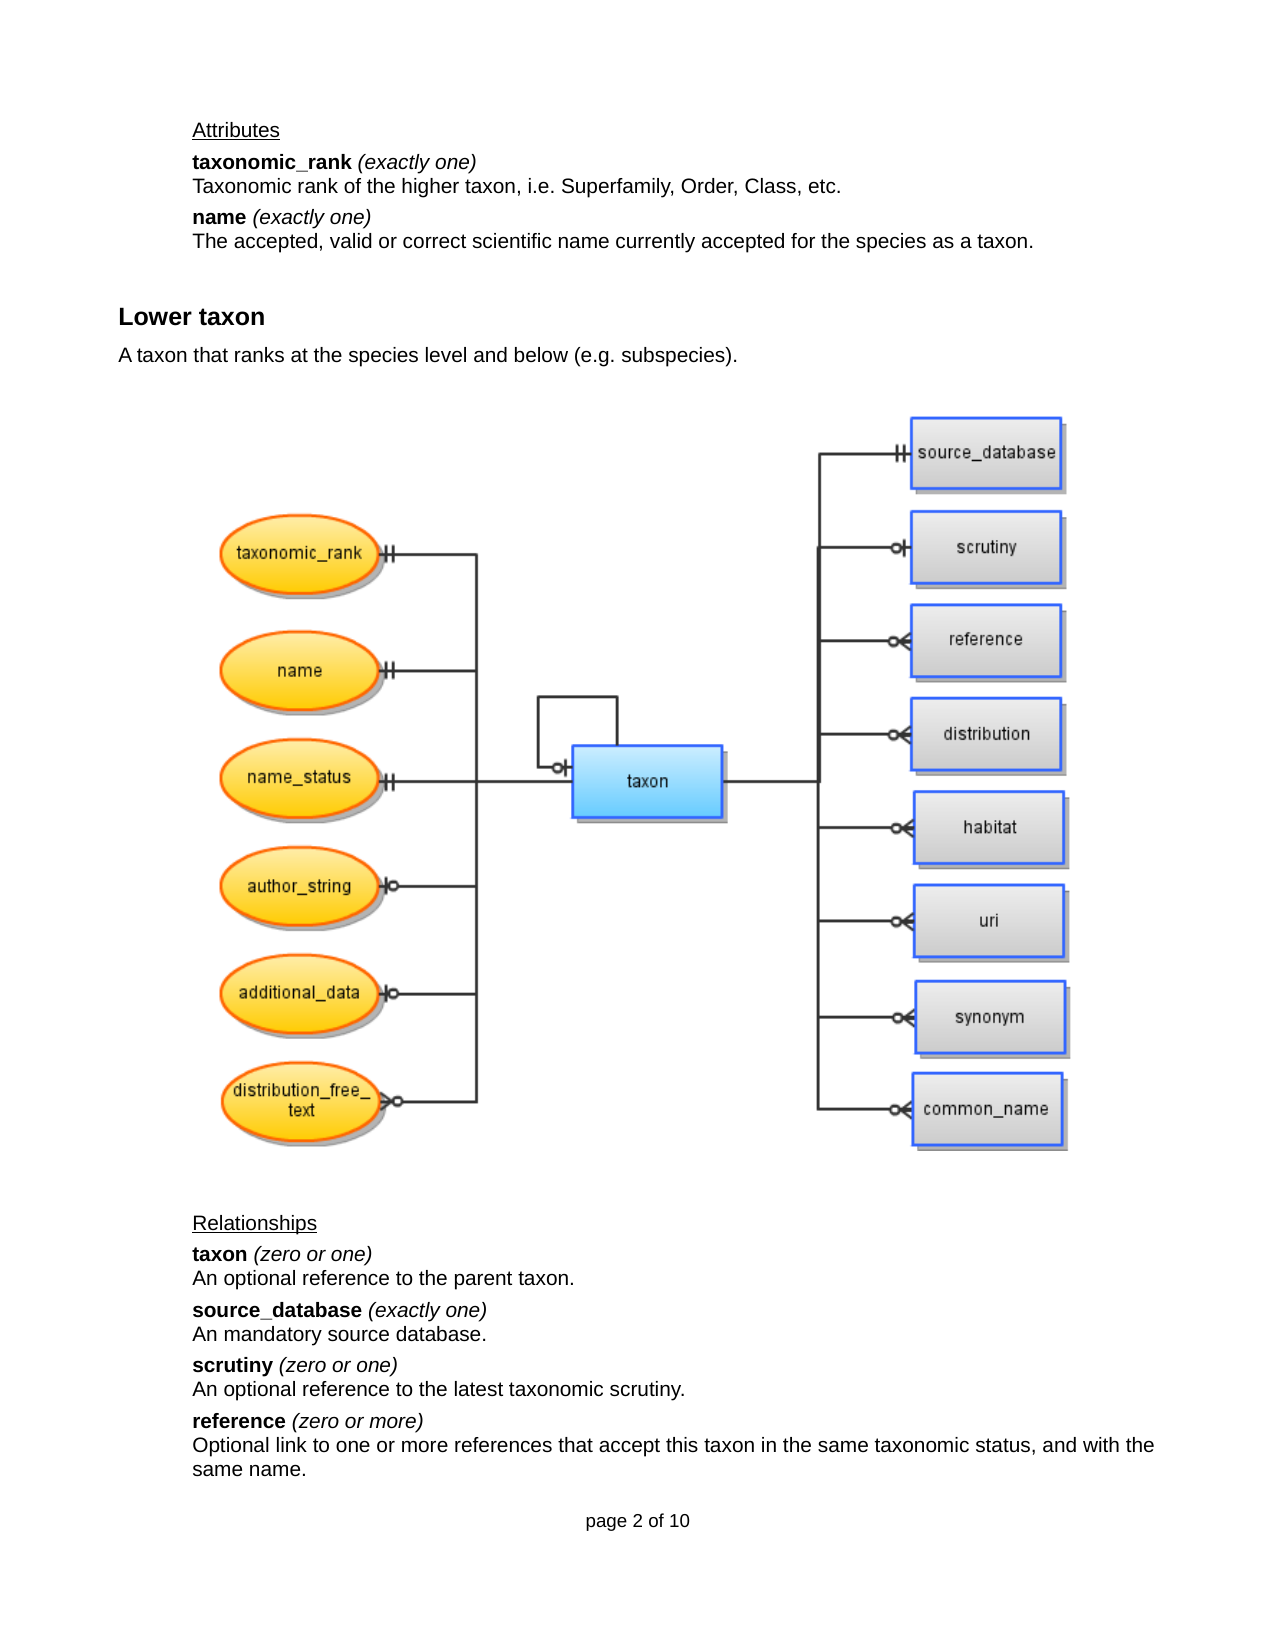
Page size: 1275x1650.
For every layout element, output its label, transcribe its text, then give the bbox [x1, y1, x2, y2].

text Attributes [192, 118, 1157, 142]
text scrutiny (zero or one) [192, 1353, 1157, 1377]
text Taxonomic rank of the higher taxon, i.e. Superfamily, Order, Class, etc. [192, 173, 1157, 197]
picture [204, 415, 1071, 1151]
text An optional reference to the latest taxonomic scrutiny. [192, 1377, 1157, 1401]
text Lower taxon [118, 302, 1157, 331]
text source_database (exactly one) [192, 1298, 1157, 1322]
text name (exactly one) [192, 205, 1157, 229]
text A taxon that ranks at the species level and below (e.g. subspecies). [118, 343, 1157, 367]
text Optional link to one or more references that accept this taxon in the same taxonomic status, and with the same name. [192, 1432, 1157, 1480]
text An optional reference to the parent taxon. [192, 1266, 1157, 1290]
text reference (zero or more) [192, 1408, 1157, 1432]
text taxon (zero or one) [192, 1242, 1157, 1266]
text An mandatory source database. [192, 1322, 1157, 1346]
text Relationships [192, 1211, 1157, 1235]
text The accepted, valid or correct scientific name currently accepted for the species as a taxon. [192, 229, 1157, 253]
text taxonomic_rank (exactly one) [192, 149, 1157, 173]
